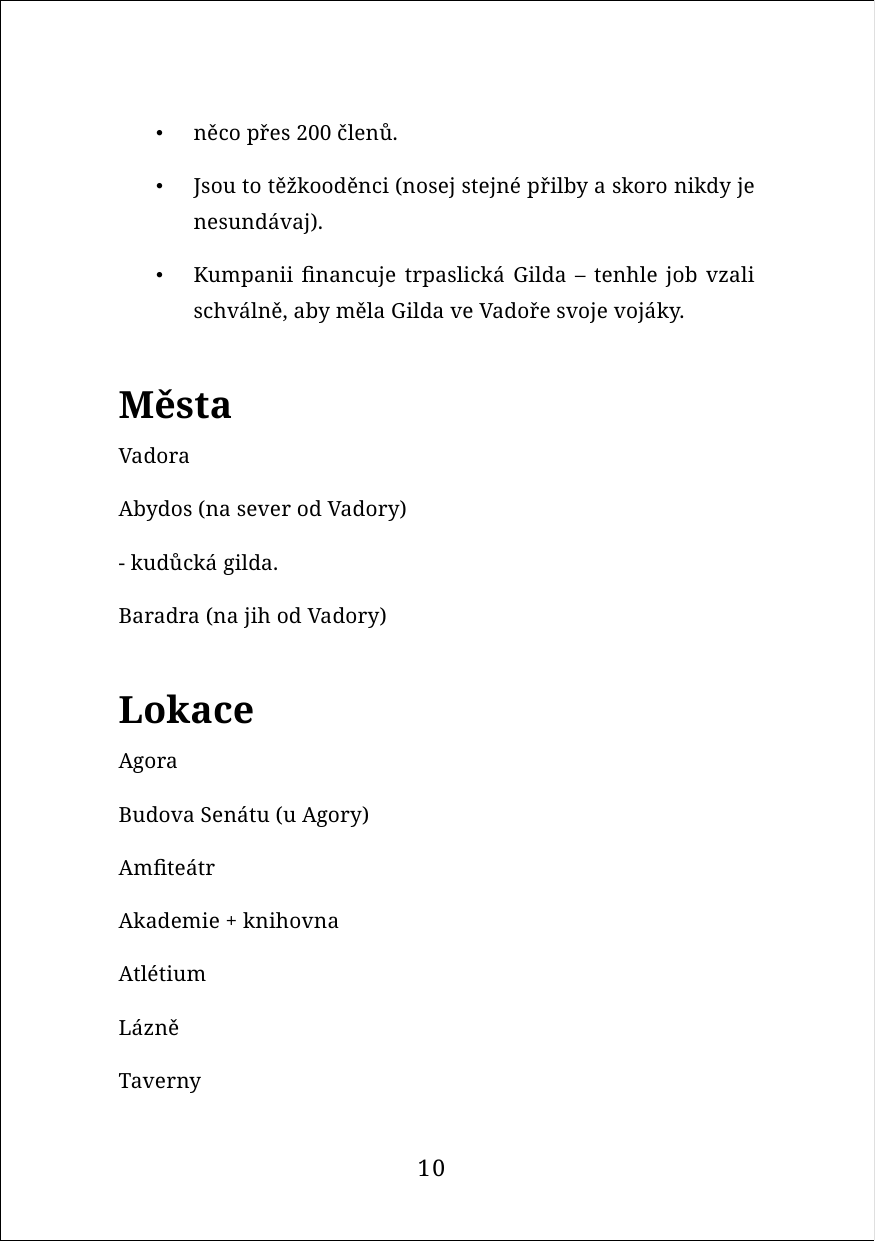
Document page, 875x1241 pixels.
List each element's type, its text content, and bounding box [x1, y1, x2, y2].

text Akademie + knihovna [118, 906, 756, 935]
list Jsou to těžkooděnci (nosej stejné přilby a skoro nikdy je nesundávaj). [156, 171, 756, 235]
text Lázně [118, 1013, 756, 1041]
list Kumpanii financuje trpaslická Gilda – tenhle job vzali schválně, aby měla Gilda ve Vadoře svoje vojáky. [156, 260, 756, 324]
text Abydos (na sever od Vadory) [118, 494, 756, 523]
text - kudůcká gilda. [118, 548, 756, 576]
text Atlétium [118, 959, 756, 988]
text Amfiteátr [118, 853, 756, 882]
text Budova Senátu (u Agory) [118, 800, 756, 828]
subtitle Lokace [118, 684, 756, 735]
text Taverny [118, 1066, 756, 1094]
subtitle Města [118, 378, 756, 429]
list něco přes 200 členů. [156, 118, 756, 147]
text Baradra (na jih od Vadory) [118, 601, 756, 629]
text Vadora [118, 441, 756, 470]
text Agora [118, 747, 756, 775]
